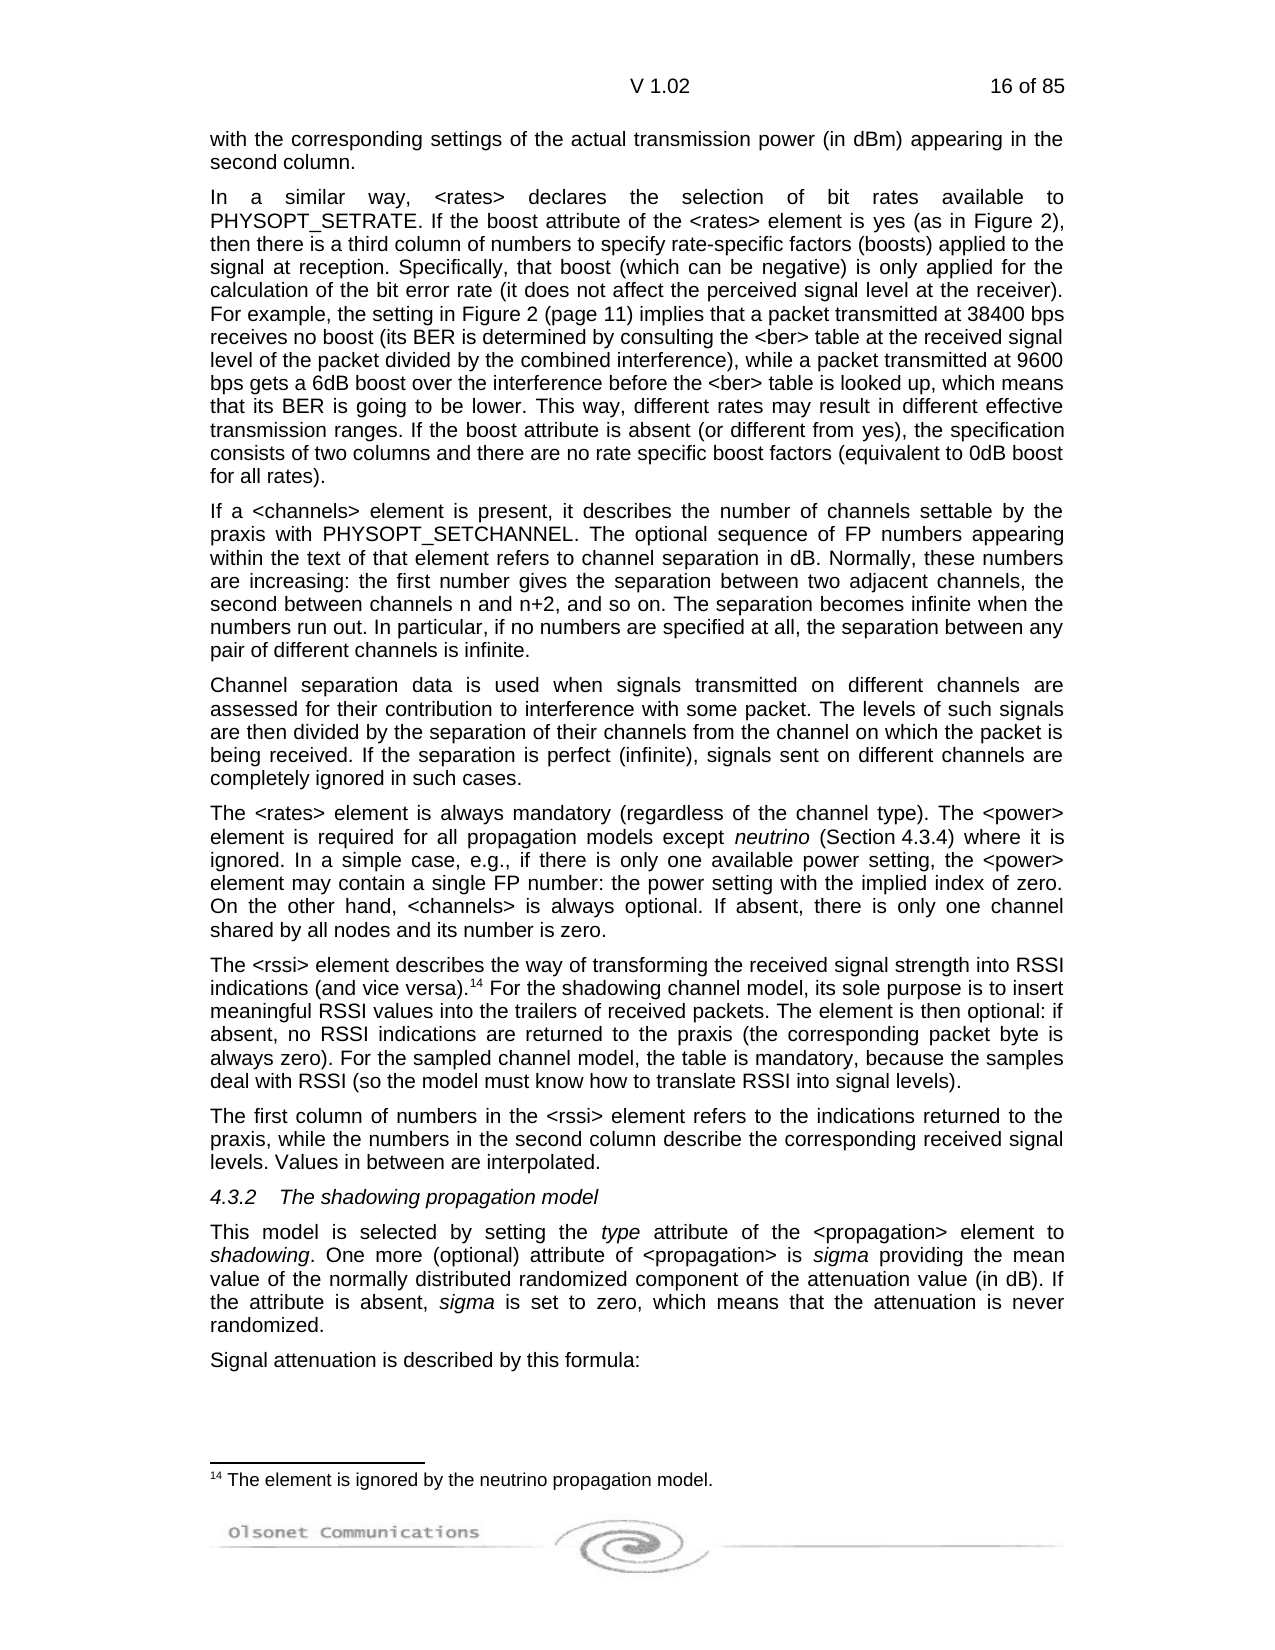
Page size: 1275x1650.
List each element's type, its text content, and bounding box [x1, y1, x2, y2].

text If a <channels> element is present, it describes the number of channels settable by the praxis with PHYSOPT_SETCHANNEL. The optional sequence of FP numbers appearing within the text of that element refers to channel separation in dB. Normally, these numbers are increasing: the first number gives the separation between two adjacent channels, the second between channels n and n+2, and so on. The separation becomes infinite when the numbers run out. In particular, if no numbers are specified at all, the separation between any pair of different channels is infinite. [210, 500, 1065, 662]
text The first column of numbers in the <rssi> element refers to the indications returned to the praxis, while the numbers in the second column describe the corresponding received signal levels. Values in between are interpolated. [210, 1104, 1065, 1174]
text The element is ignored by the neutrino propagation model. [210, 1469, 1065, 1490]
text The <rssi> element describes the way of transforming the received signal strength into RSSI indications (and vice versa). For the shadowing channel model, its sole purpose is to insert meaningful RSSI values into the trailers of received packets. The element is then optional: if absent, no RSSI indications are returned to the praxis (the corresponding packet byte is always zero). For the sampled channel model, the table is mandatory, because the samples deal with RSSI (so the model must know how to translate RSSI into signal levels). [210, 953, 1065, 1092]
subtitle The shadowing propagation model [210, 1186, 1065, 1209]
text with the corresponding settings of the actual transmission power (in dBm) appearing in the second column. [210, 128, 1065, 174]
text This model is selected by setting the type attribute of the <propagation> element to shadowing. One more (optional) attribute of <propagation> is sigma providing the mean value of the normally distributed randomized component of the attenuation value (in dB). If the attribute is absent, sigma is set to zero, which means that the attenuation is never randomized. [210, 1221, 1065, 1337]
text Channel separation data is used when signals transmitted on different channels are assessed for their contribution to interference with some packet. The levels of such signals are then divided by the separation of their channels from the channel on which the packet is being received. If the separation is perfect (infinite), signals sent on different channels are completely ignored in such cases. [210, 674, 1065, 790]
text The <rates> element is always mandatory (regardless of the channel type). The <power> element is required for all propagation models except neutrino (Section 4.3.4) where it is ignored. In a simple case, e.g., if there is only one available power setting, the <power> element may contain a single FP number: the power setting with the implied index of zero. On the other hand, <channels> is always optional. If absent, there is only one channel shared by all nodes and its number is zero. [210, 802, 1065, 941]
picture [210, 1504, 1065, 1596]
text Signal attenuation is described by this formula: [210, 1349, 1065, 1372]
text In a similar way, <rates> declares the selection of bit rates available to PHYSOPT_SETRATE. If the boost attribute of the <rates> element is yes (as in Figure 2), then there is a third column of numbers to specify rate-specific factors (boosts) applied to the signal at reception. Specifically, that boost (which can be negative) is only applied for the calculation of the bit error rate (it does not affect the perceived signal level at the receiver). For example, the setting in Figure 2 (page 11) implies that a packet transmitted at 38400 bps receives no boost (its BER is determined by consulting the <ber> table at the received signal level of the packet divided by the combined interference), while a packet transmitted at 9600 bps gets a 6dB boost over the interference before the <ber> table is looked up, which means that its BER is going to be lower. This way, different rates may result in different effective transmission ranges. If the boost attribute is absent (or different from yes), the specification consists of two columns and there are no rate specific boost factors (equivalent to 0dB boost for all rates). [210, 186, 1065, 488]
